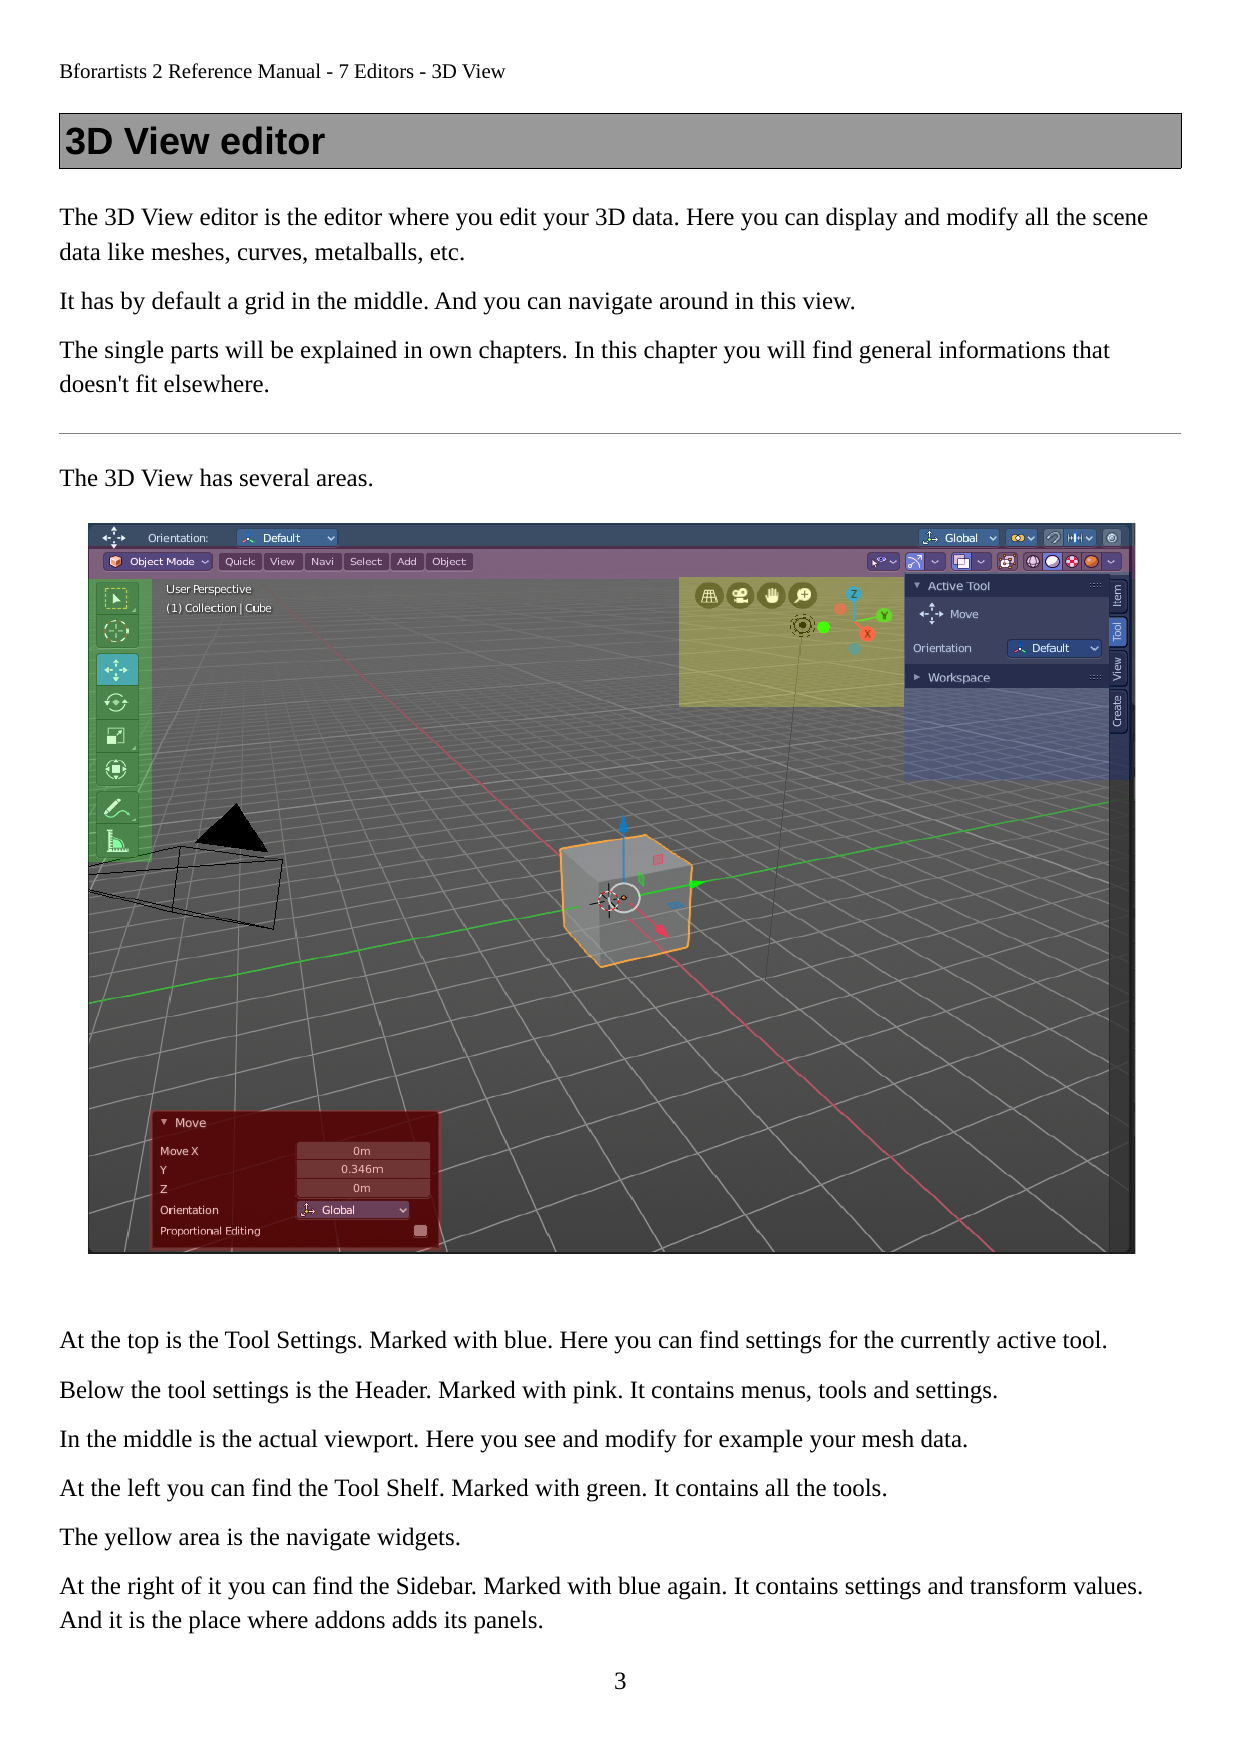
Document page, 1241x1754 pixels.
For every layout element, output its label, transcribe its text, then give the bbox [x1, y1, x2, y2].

text It has by default a grid in the middle. And you can navigate around in this view. [59, 286, 1181, 315]
text The single parts will be explained in own chapters. In this chapter you will find general informations that doesn't fit elsewhere. [59, 335, 1181, 398]
text The 3D View editor is the editor where you edit your 3D data. Here you can display and modify all the scene data like meshes, curves, metalballs, etc. [59, 202, 1181, 266]
text The 3D View has several areas. [59, 463, 1181, 491]
text In the middle is the actual viewport. Here you see and modify for example your mesh data. [59, 1424, 1181, 1452]
text At the top is the Tool Settings. Marked with blue. Here you can find settings for the currently active tool. [59, 1326, 1181, 1354]
text The yellow area is the navigate widgets. [59, 1522, 1181, 1551]
text At the left you can find the Tool Shelf. Marked with green. It contains all the tools. [59, 1473, 1181, 1502]
text At the right of it you can find the Sidebar. Marked with blue again. It contains settings and transform values. And it is the place where addons adds its panels. [59, 1571, 1181, 1634]
text Below the tool settings is the Header. Marked with pink. It contains menus, tools and settings. [59, 1375, 1181, 1403]
table_header 3D View editor [60, 114, 1181, 168]
